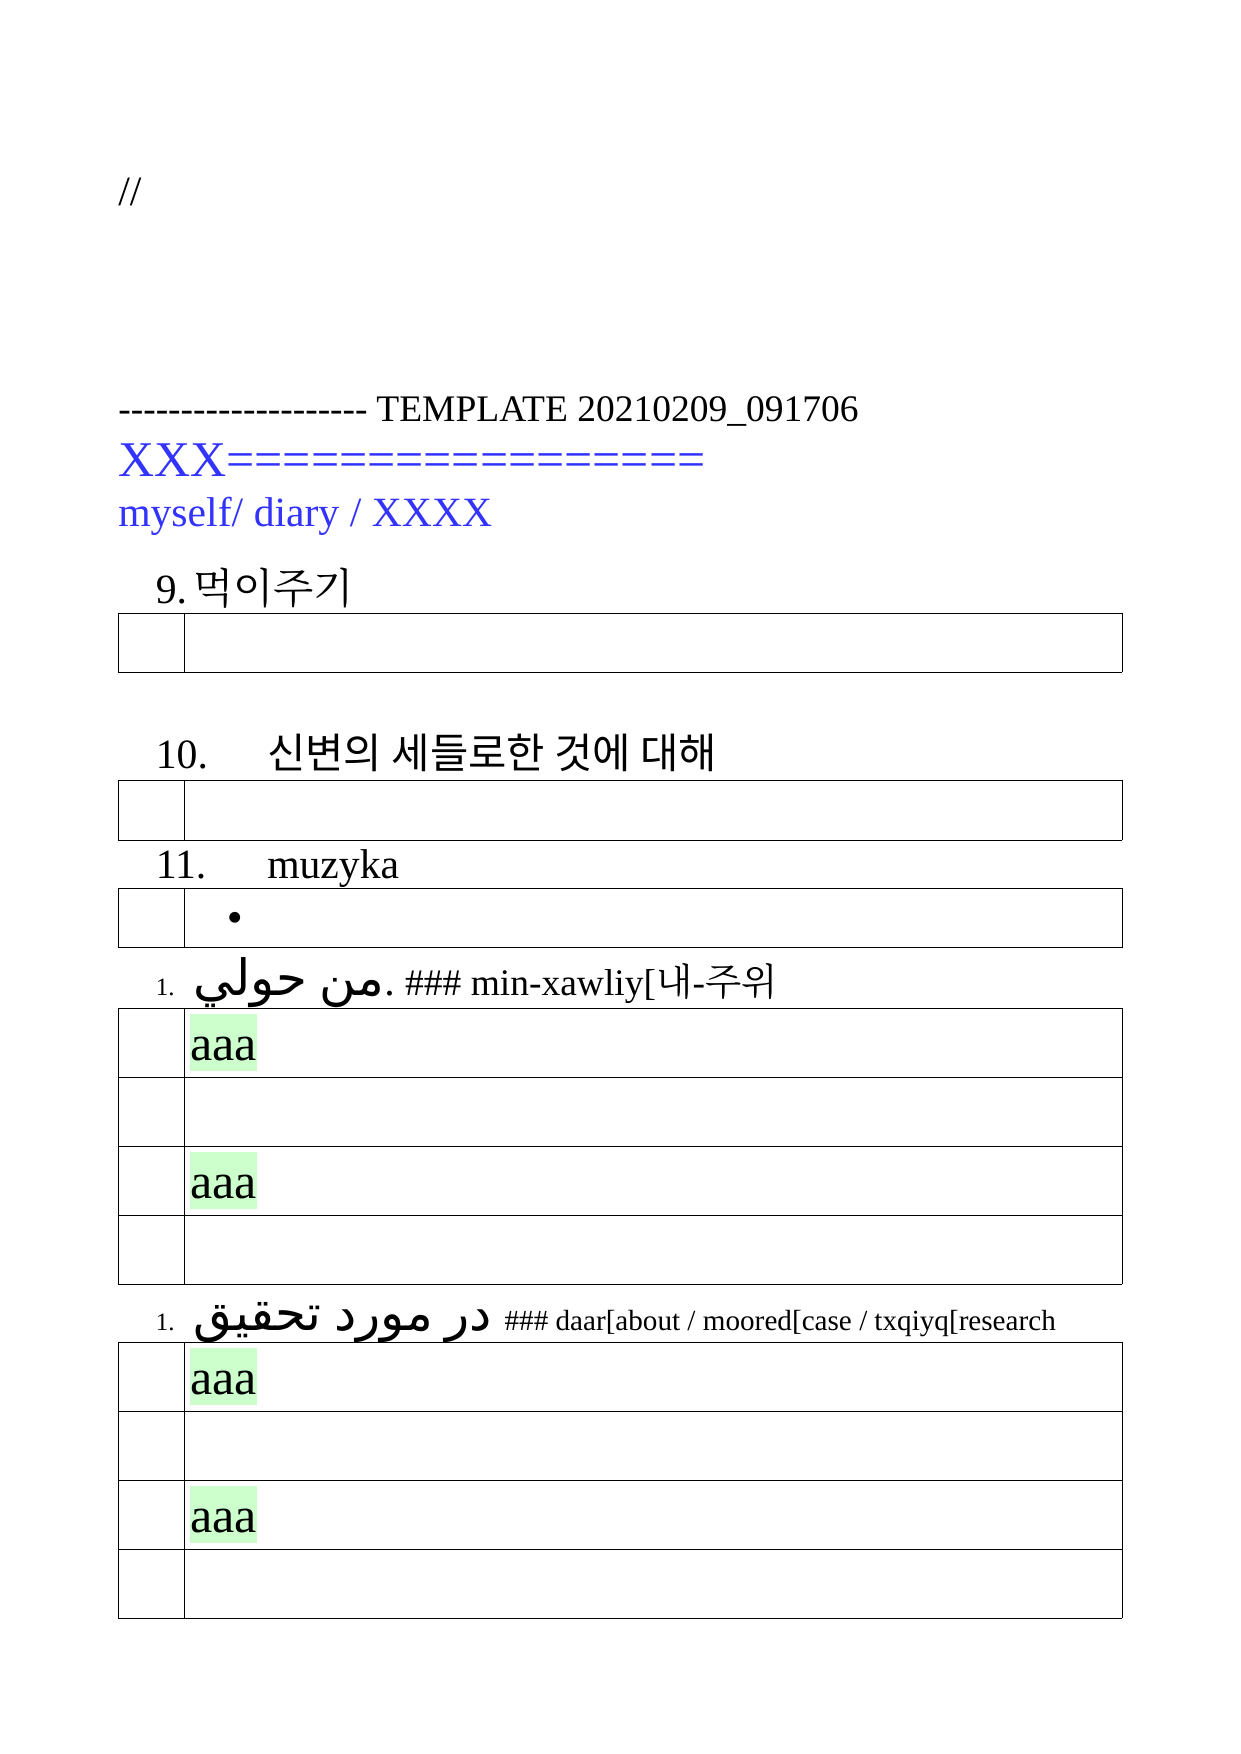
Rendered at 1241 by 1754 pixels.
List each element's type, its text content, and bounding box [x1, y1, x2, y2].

table_header [119, 889, 184, 947]
list من حولي. ### min-xawliy[내-주위 [156, 948, 1122, 1008]
table_cell [185, 1412, 1122, 1480]
table_cell aaa [185, 1481, 1122, 1549]
table_cell [119, 1481, 184, 1549]
text // [118, 166, 1122, 214]
table_header [119, 614, 184, 672]
list muzyka [156, 841, 1122, 888]
table_cell [185, 1216, 1122, 1284]
list 신변의 세들로한 것에 대해 [156, 720, 1122, 780]
list در مورد تحقیق ### daar[about / moored[case / txqiyq[research [156, 1285, 1122, 1342]
table_cell [185, 1550, 1122, 1618]
table_header [185, 781, 1122, 840]
table_header aaa [185, 1343, 1122, 1411]
table_cell [185, 1078, 1122, 1146]
table_cell aaa [185, 1147, 1122, 1215]
list 먹이주기 [156, 564, 1122, 612]
table_cell [119, 1412, 184, 1480]
table_cell [119, 1078, 184, 1146]
table_header [119, 781, 184, 840]
text -------------------- TEMPLATE 20210209_091706 [118, 386, 1122, 429]
table_cell [119, 1550, 184, 1618]
table_header [185, 889, 1122, 947]
table_header [119, 1009, 184, 1077]
table_cell [119, 1147, 184, 1215]
table_cell [119, 1216, 184, 1284]
table_header [119, 1343, 184, 1411]
table_header [185, 614, 1122, 672]
text myself/ diary / XXXX [118, 487, 1122, 535]
table_header aaa [185, 1009, 1122, 1077]
text XXX================= [118, 429, 1122, 487]
